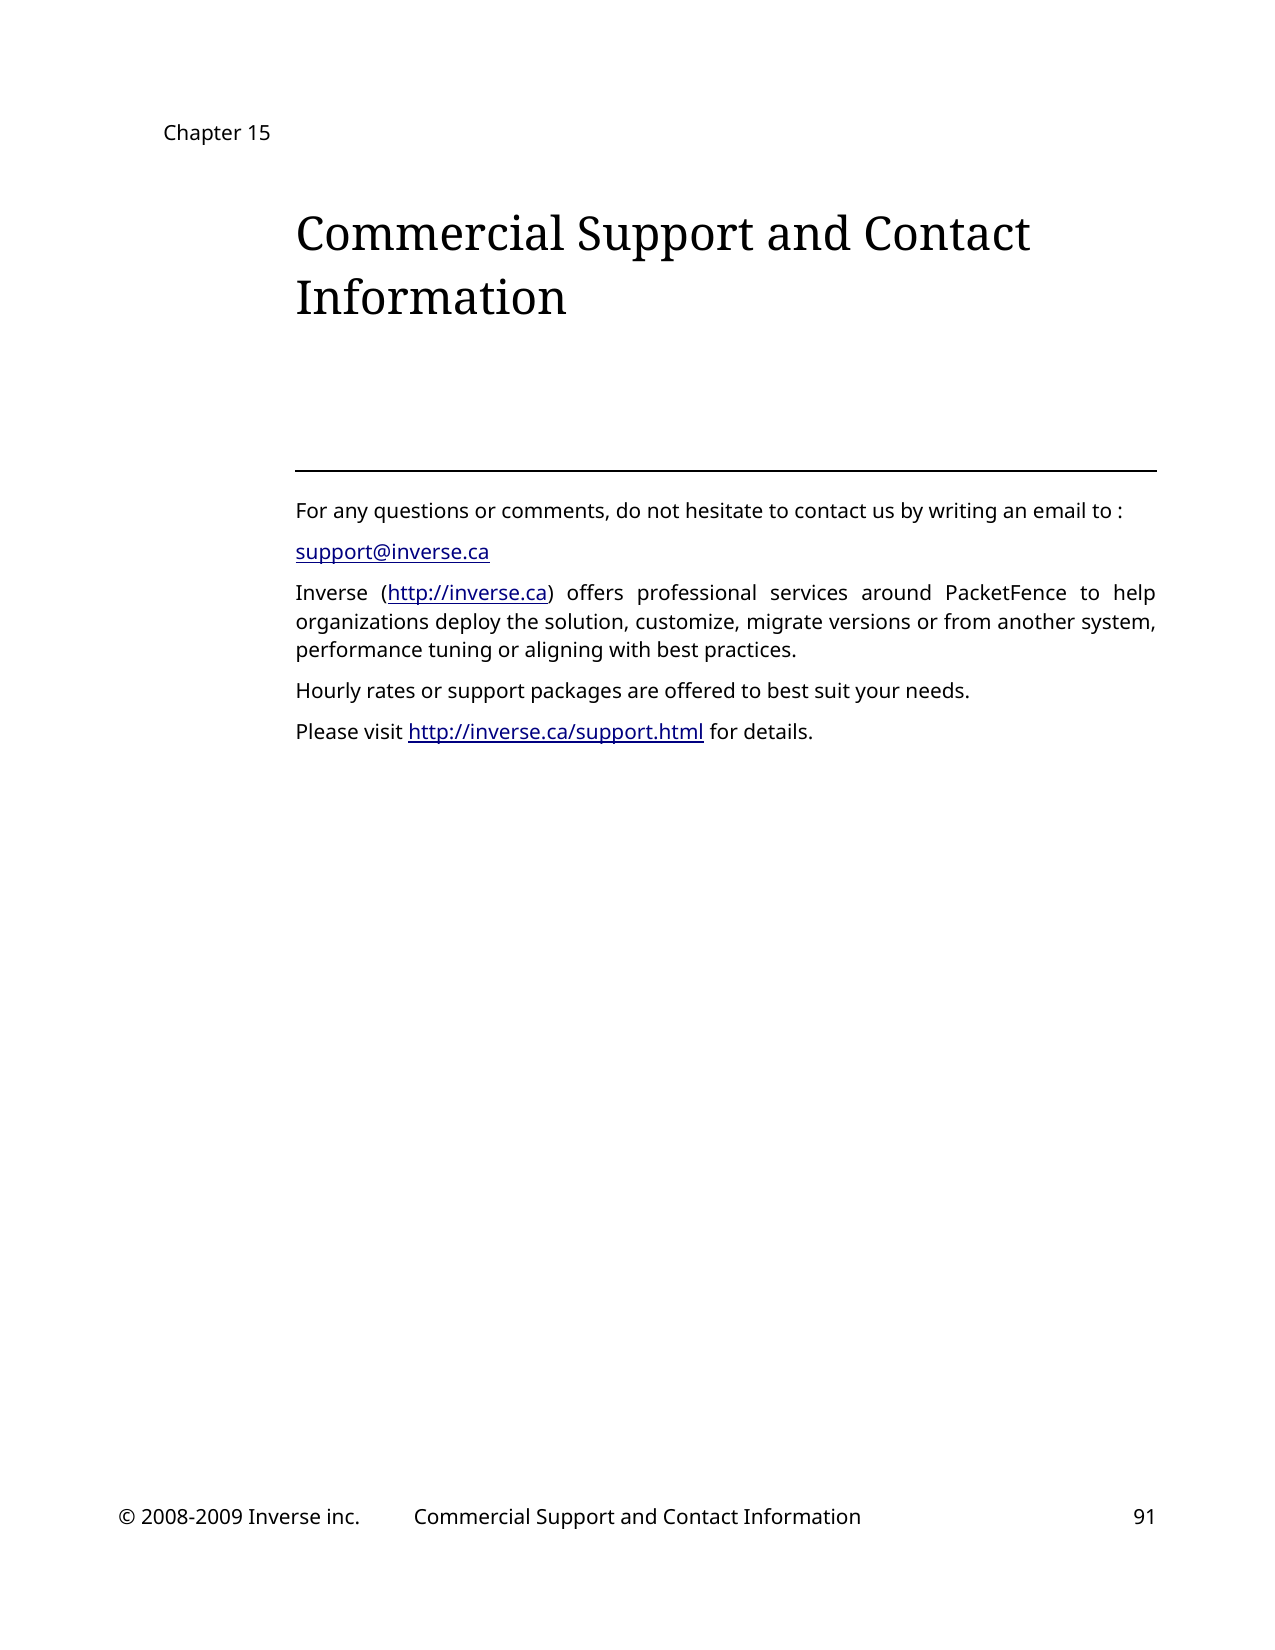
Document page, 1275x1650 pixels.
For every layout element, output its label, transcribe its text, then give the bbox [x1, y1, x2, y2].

text support@inverse.ca [295, 537, 1157, 566]
text For any questions or comments, do not hesitate to contact us by writing an email to : [295, 497, 1157, 525]
text Inverse (http://inverse.ca) offers professional services around PacketFence to help organizations deploy the solution, customize, migrate versions or from another system, performance tuning or aligning with best practices. [295, 578, 1157, 664]
text Please visit http://inverse.ca/support.html for details. [295, 717, 1157, 746]
text Hourly rates or support packages are offered to best suit your needs. [295, 676, 1157, 705]
subtitle Commercial Support and Contact Information [295, 201, 1157, 470]
